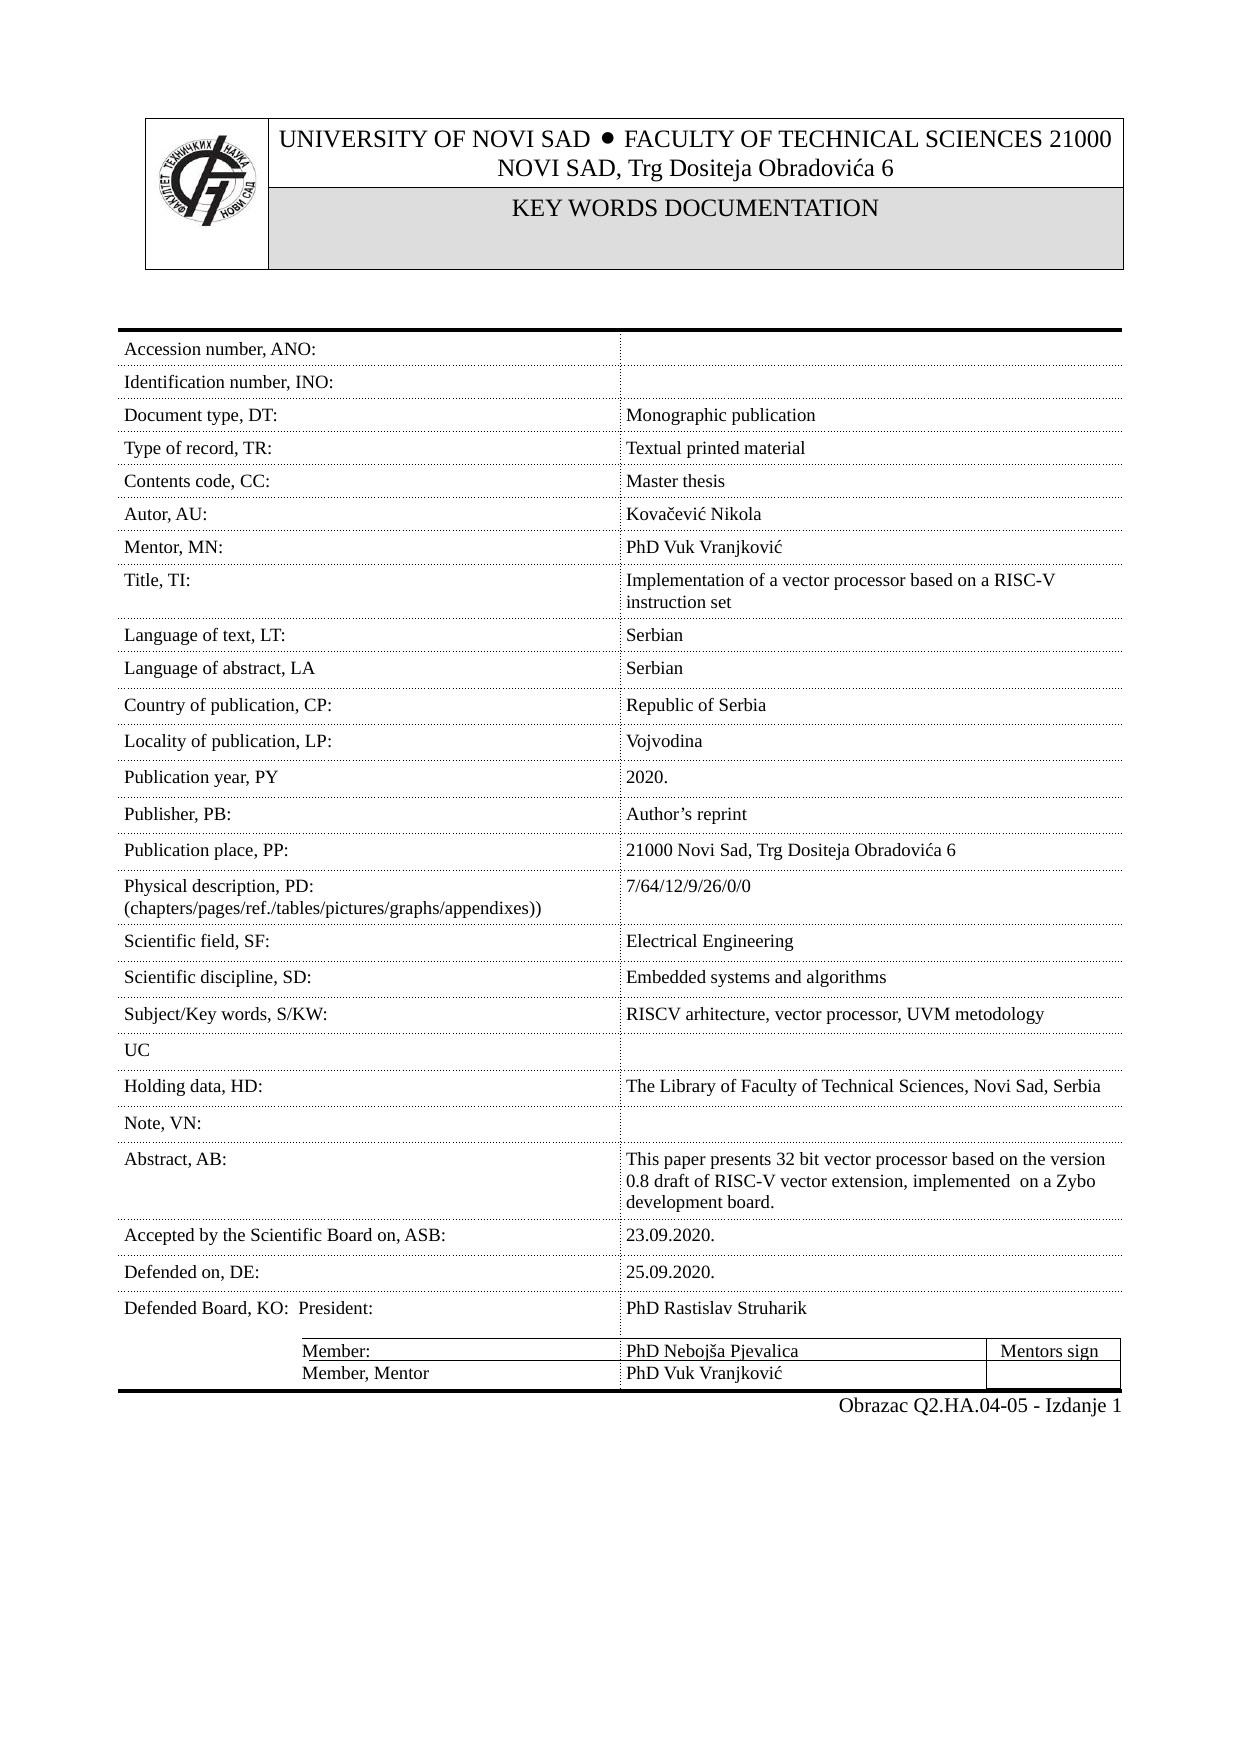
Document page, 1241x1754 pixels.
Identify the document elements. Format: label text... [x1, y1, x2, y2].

table_cell Identification number, INO: [118, 365, 620, 398]
table_cell The Library of Faculty of Technical Sciences, Novi Sad, Serbia [620, 1070, 1122, 1106]
text Obrazac Q2.НА.04-05 - Izdanje 1 [118, 1393, 1122, 1417]
table_cell Document type, DT: [118, 398, 620, 431]
table_cell UC [118, 1033, 620, 1069]
table_cell Country of publication, CP: [118, 688, 620, 724]
table_cell Mentor, MN: [118, 530, 620, 563]
table_cell Kovačević Nikola [620, 497, 1122, 530]
table_cell Scientific discipline, SD: [118, 961, 620, 997]
table_cell 25.09.2020. [620, 1255, 1122, 1291]
table_header Accession number, ANO: [118, 332, 620, 365]
table_cell [620, 1033, 1122, 1069]
table_cell 2020. [620, 760, 1122, 797]
table_cell Embedded systems and algorithms [620, 961, 1122, 997]
table_cell Language of abstract, LA [118, 651, 620, 688]
table_cell Vojvodina [620, 724, 1122, 760]
table_cell Type of record, TR: [118, 431, 620, 464]
table_cell Contents code, CC: [118, 464, 620, 497]
table_cell Defended on, DE: [118, 1255, 620, 1291]
table_cell Physical description, PD: (chapters/pages/ref./tables/pictures/graphs/appendixes)) [118, 870, 620, 924]
table_cell Electrical Engineering [620, 924, 1122, 961]
table_cell Monographic publication [620, 398, 1122, 431]
table_cell Publication year, PY [118, 760, 620, 797]
table_cell PhD Vuk Vranjković [620, 530, 1122, 563]
table_cell RISCV arhitecture, vector processor, UVM metodology [620, 997, 1122, 1033]
table_cell Textual printed material [620, 431, 1122, 464]
table_cell Subject/Key words, S/KW: [118, 997, 620, 1033]
table_cell [620, 365, 1122, 398]
table_cell Author’s reprint [620, 797, 1122, 833]
table_cell 7/64/12/9/26/0/0 [620, 870, 1122, 924]
table_cell Scientific field, SF: [118, 924, 620, 961]
table_cell Publication place, PP: [118, 833, 620, 869]
table_cell 21000 Novi Sad, Trg Dositeja Obradovića 6 [620, 833, 1122, 869]
table_cell This paper presents 32 bit vector processor based on the version 0.8 draft of RISC-V vector extension, implemented on a Zybo development board. [620, 1142, 1122, 1218]
table_cell Language of text, LT: [118, 618, 620, 651]
table_cell Master thesis [620, 464, 1122, 497]
table_cell Publisher, PB: [118, 797, 620, 833]
table_cell 23.09.2020. [620, 1219, 1122, 1255]
table_cell Accepted by the Scientific Board on, ASB: [118, 1219, 620, 1255]
table_cell Abstract, AB: [118, 1142, 620, 1218]
table_cell Defended Board, KO: President: Member: Member, Mentor [118, 1291, 620, 1389]
table_cell Republic of Serbia [620, 688, 1122, 724]
table_cell [620, 1106, 1122, 1142]
table_cell Autor, AU: [118, 497, 620, 530]
table_cell Title, TI: [118, 564, 620, 618]
table_cell Holding data, HD: [118, 1070, 620, 1106]
picture [148, 128, 261, 231]
table_cell Locality of publication, LP: [118, 724, 620, 760]
table_cell PhD Rastislav Struharik PhD Nebojša Pjevalica Mentors sign PhD Vuk Vranjković [620, 1291, 1122, 1389]
table_cell Note, VN: [118, 1106, 620, 1142]
table_cell Implementation of a vector processor based on a RISC-V instruction set [620, 564, 1122, 618]
table_cell Serbian [620, 651, 1122, 688]
table_cell Serbian [620, 618, 1122, 651]
table_header [620, 332, 1122, 365]
